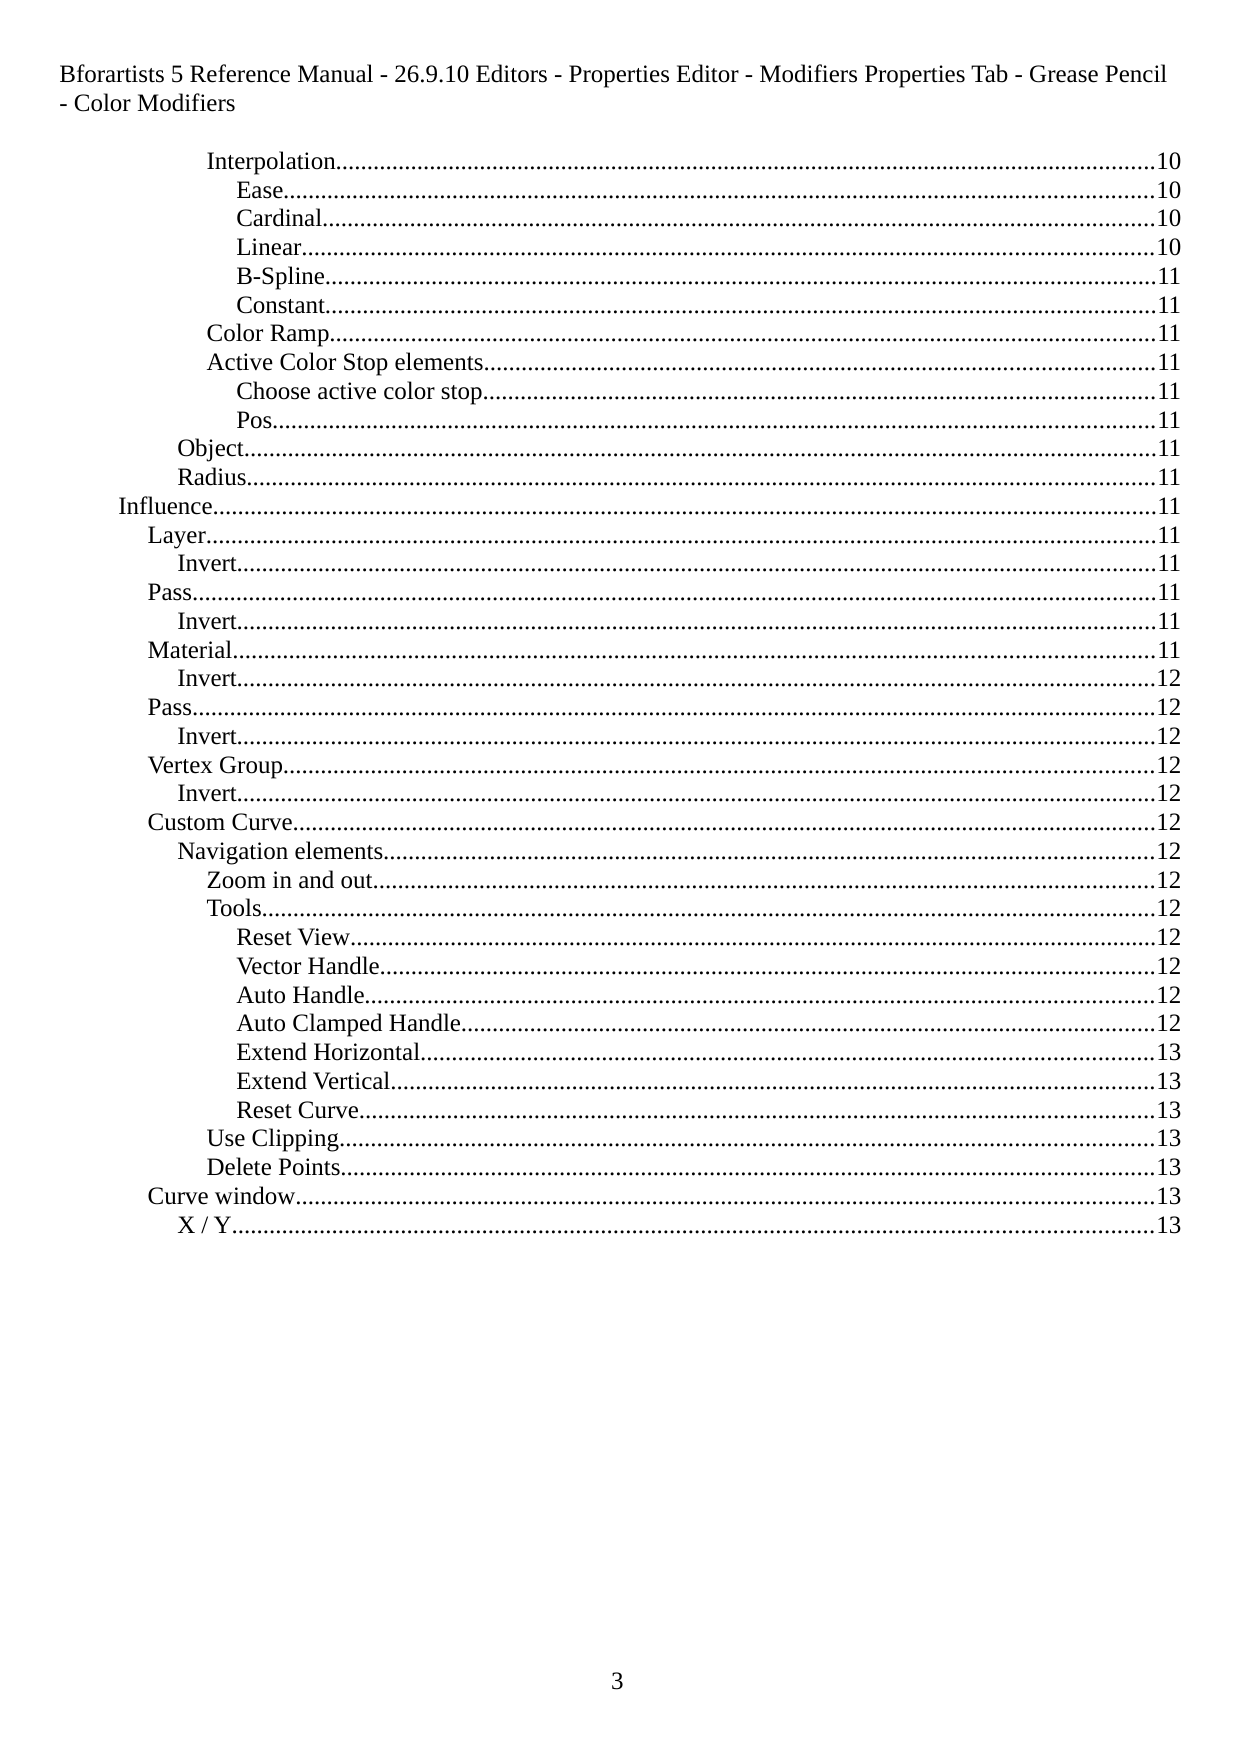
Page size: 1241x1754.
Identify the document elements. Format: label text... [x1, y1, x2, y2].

text Invert 12 [177, 721, 1181, 750]
text B-Spline 11 [236, 261, 1181, 290]
text Auto Handle 12 [236, 980, 1181, 1008]
text Interpolation 10 [206, 146, 1181, 175]
text Custom Curve 12 [147, 807, 1181, 836]
text Choose active color stop 11 [236, 376, 1181, 405]
text Use Clipping 13 [206, 1123, 1181, 1152]
text Navigation elements 12 [177, 836, 1181, 865]
text Curve window 13 [147, 1181, 1181, 1210]
text Invert 11 [177, 548, 1181, 577]
text Invert 12 [177, 663, 1181, 692]
text Zoom in and out 12 [206, 865, 1181, 893]
text Color Ramp 11 [206, 318, 1181, 347]
text Layer 11 [147, 520, 1181, 548]
text Extend Horizontal 13 [236, 1037, 1181, 1066]
text Active Color Stop elements 11 [206, 347, 1181, 376]
text Invert 12 [177, 778, 1181, 807]
text Object 11 [177, 433, 1181, 462]
text Cardinal 10 [236, 203, 1181, 232]
text Pos 11 [236, 405, 1181, 433]
text Tools 12 [206, 893, 1181, 922]
text Invert 11 [177, 606, 1181, 635]
text Vector Handle 12 [236, 951, 1181, 980]
text Vertex Group 12 [147, 750, 1181, 778]
text Constant 11 [236, 290, 1181, 318]
text Pass 12 [147, 692, 1181, 721]
text Radius 11 [177, 462, 1181, 491]
text Linear 10 [236, 232, 1181, 261]
text Material 11 [147, 635, 1181, 663]
text Pass 11 [147, 577, 1181, 606]
text Auto Clamped Handle 12 [236, 1008, 1181, 1037]
text Influence 11 [118, 491, 1181, 520]
text Reset Curve 13 [236, 1095, 1181, 1123]
text Delete Points 13 [206, 1152, 1181, 1181]
text Extend Vertical 13 [236, 1066, 1181, 1095]
text X / Y 13 [177, 1210, 1181, 1238]
text Reset View 12 [236, 922, 1181, 951]
text Ease 10 [236, 175, 1181, 203]
